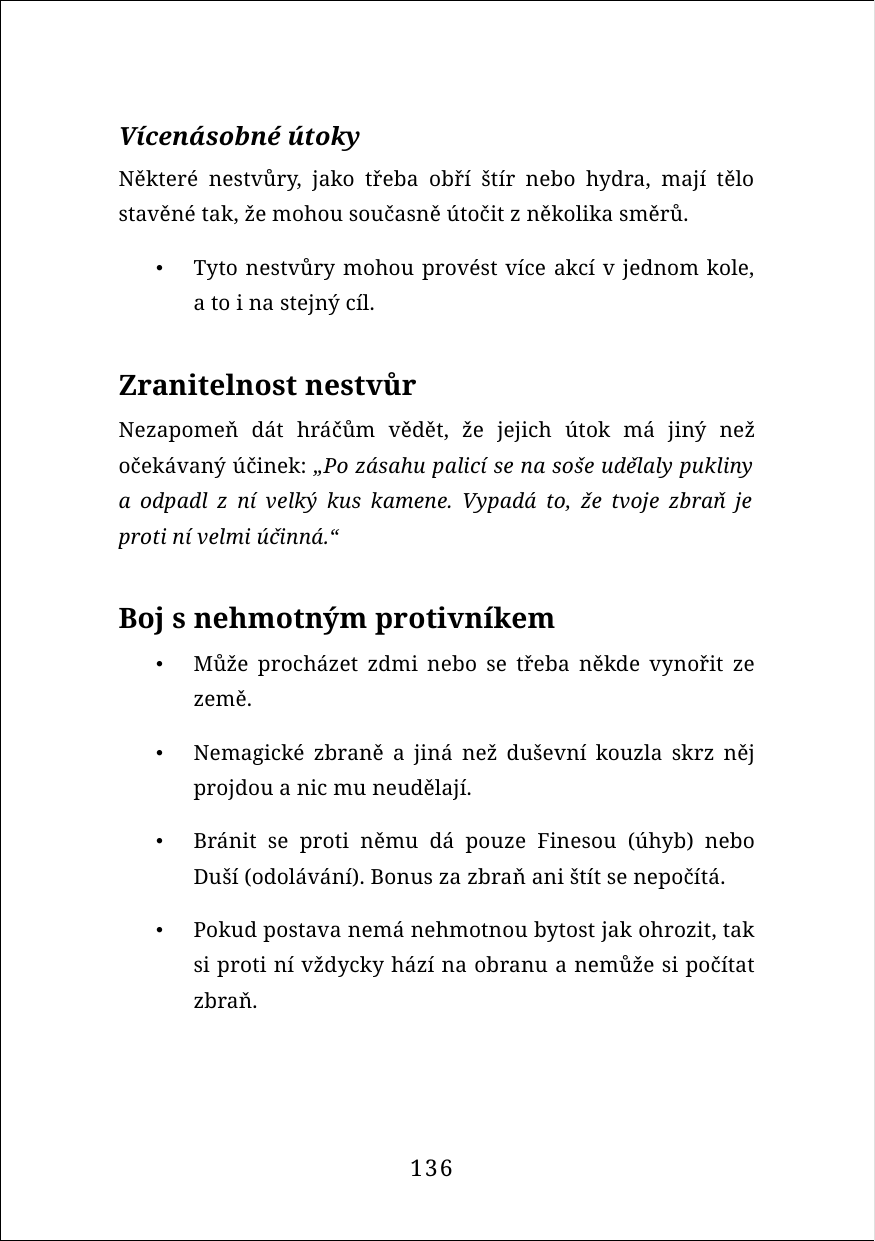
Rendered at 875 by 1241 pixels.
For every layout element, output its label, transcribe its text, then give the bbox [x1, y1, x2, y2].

list Může procházet zdmi nebo se třeba někde vynořit ze země. [156, 649, 756, 713]
list Tyto nestvůry mohou provést více akcí v jednom kole, a to i na stejný cíl. [156, 253, 756, 317]
subtitle Vícenásobné útoky [118, 118, 756, 152]
list Nemagické zbraně a jiná než duševní kouzla skrz něj projdou a nic mu neudělají. [156, 738, 756, 802]
text Některé nestvůry, jako třeba obří štír nebo hydra, mají tělo stavěné tak, že mohou současně útočit z několika směrů. [118, 164, 756, 228]
subtitle Boj s nehmotným protivníkem [118, 599, 756, 637]
subtitle Zranitelnost nestvůr [118, 365, 756, 403]
text Nezapomeň dát hráčům vědět, že jejich útok má jiný než očekávaný účinek: „Po zásahu palicí se na soše udělaly pukliny a odpadl z ní velký kus kamene. Vypadá to, že tvoje zbraň je proti ní velmi účinná.“ [118, 415, 756, 550]
list Bránit se proti němu dá pouze Finesou (úhyb) nebo Duší (odolávání). Bonus za zbraň ani štít se nepočítá. [156, 826, 756, 890]
list Pokud postava nemá nehmotnou bytost jak ohrozit, tak si proti ní vždycky hází na obranu a nemůže si počítat zbraň. [156, 915, 756, 1014]
